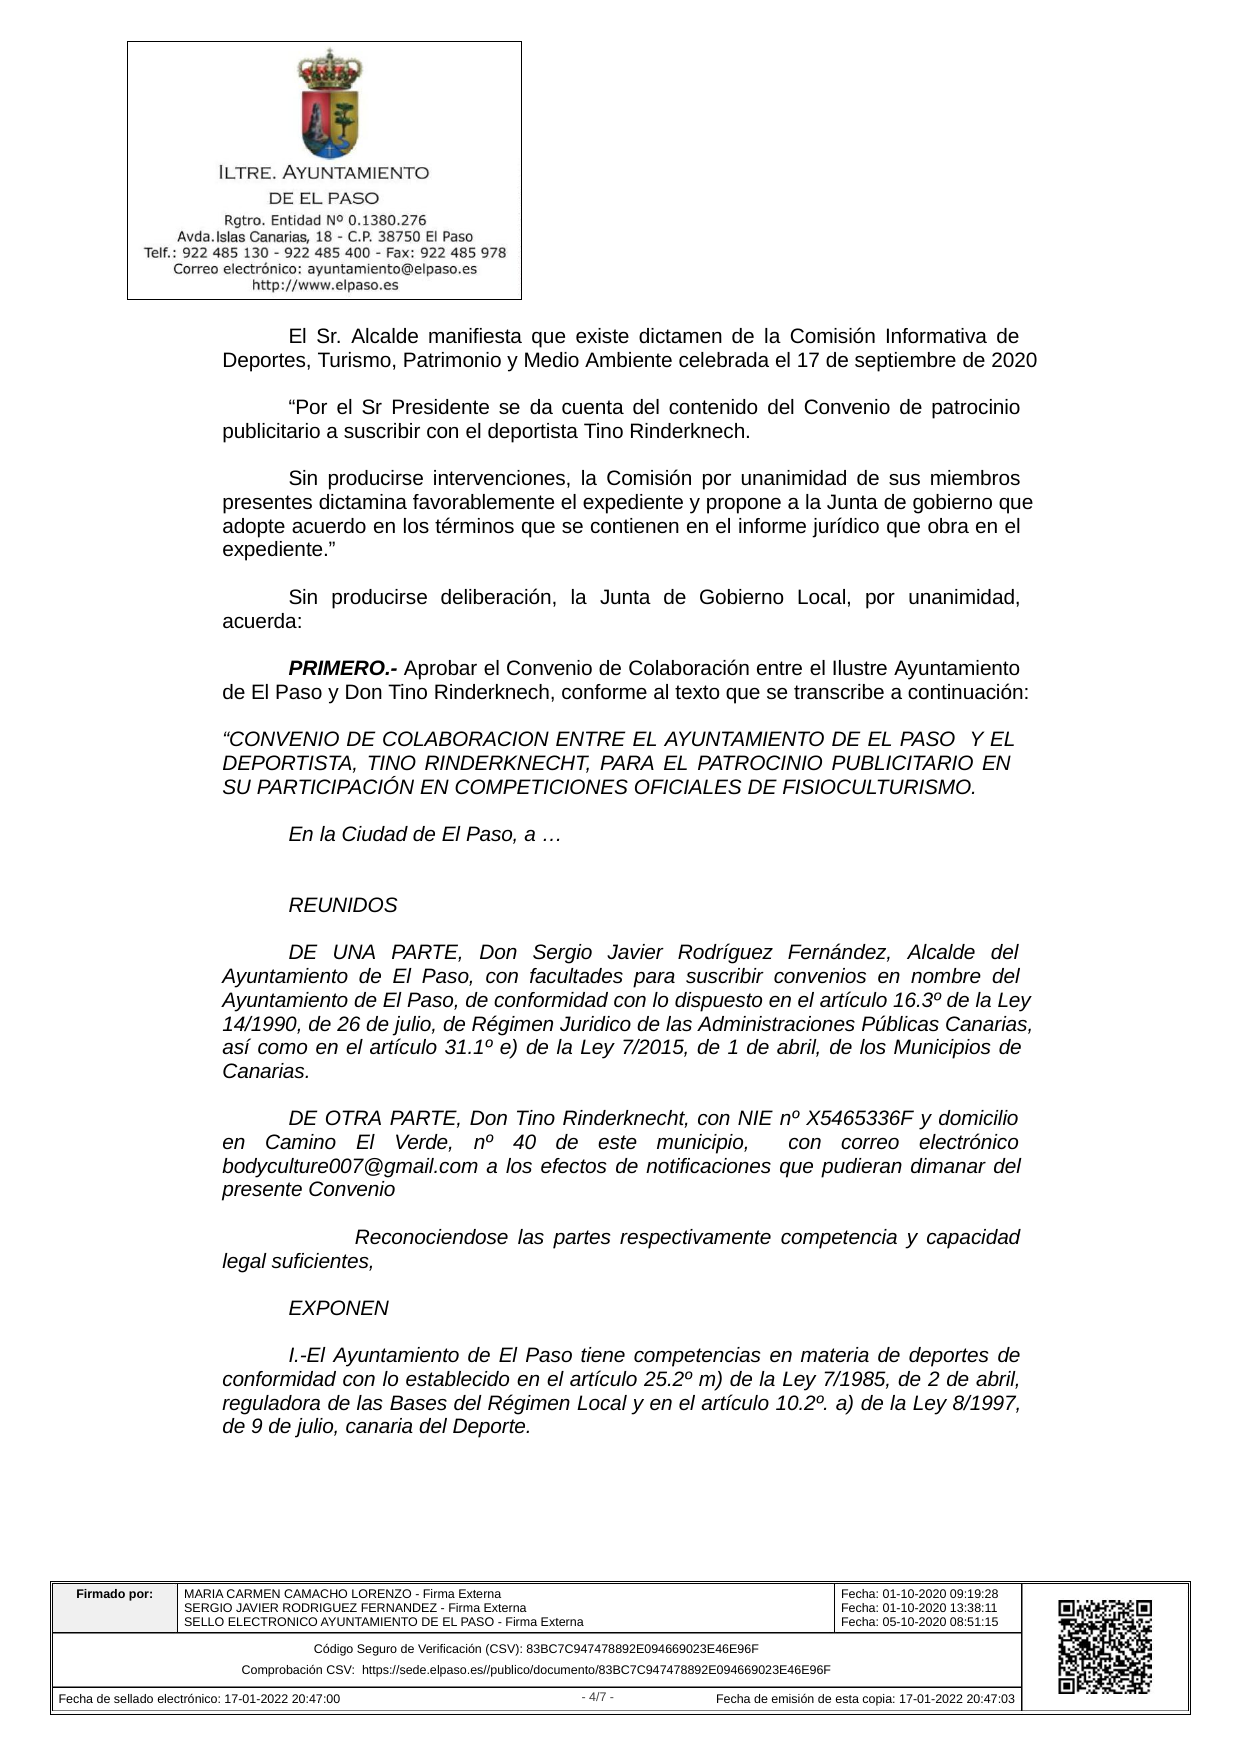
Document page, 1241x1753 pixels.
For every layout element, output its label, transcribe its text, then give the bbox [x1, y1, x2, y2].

text Sin producirse intervenciones, la Comisión por unanimidad de sus miembros [288, 467, 1044, 490]
text acuerda: [222, 610, 1043, 633]
text de El Paso y Don Tino Rinderknech, conforme al texto que se transcribe a continuación: [222, 681, 1044, 704]
text Sin producirse deliberación, la Junta de Gobierno Local, por unanimidad, [288, 586, 1043, 609]
text bodyculture007@gmail.com a los efectos de notificaciones que pudieran dimanar del [222, 1154, 1043, 1178]
text Reconociendose las partes respectivamente competencia y capacidad [354, 1226, 1043, 1249]
text Deportes, Turismo, Patrimonio y Medio Ambiente celebrada el 17 de septiembre de 2020 [222, 349, 1044, 372]
text PRIMERO.- Aprobar el Convenio de Colaboración entre el Ilustre Ayuntamiento [288, 657, 1044, 680]
text EXPONEN [288, 1297, 414, 1320]
text reguladora de las Bases del Régimen Local y en el artículo 10.2º. a) de la Ley 8/1997, [222, 1392, 1043, 1415]
text conformidad con lo establecido en el artículo 25.2º m) de la Ley 7/1985, de 2 de abril, [222, 1368, 1043, 1391]
text Fecha: 01-10-2020 13:38:11 [841, 1601, 1022, 1615]
text Fecha de emisión de esta copia: 17-01-2022 20:47:03 [716, 1692, 1040, 1706]
text CONVENIO DE COLABORACION ENTRE EL AYUNTAMIENTO DE EL PASO Y EL [229, 728, 1043, 751]
text DE OTRA PARTE, Don Tino Rinderknecht, con NIE nº X5465336F y domicilio [288, 1107, 1043, 1130]
text SERGIO JAVIER RODRIGUEZ FERNANDEZ - Firma Externa [184, 1601, 613, 1615]
text 14/1990, de 26 de julio, de Régimen Juridico de las Administraciones Públicas Canarias, [222, 1012, 1044, 1036]
text Fecha: 01-10-2020 09:19:28 [841, 1587, 1022, 1601]
text El Sr. Alcalde manifiesta que existe dictamen de la Comisión Informativa de [288, 325, 1044, 348]
text expediente.” [222, 538, 1044, 562]
text - 4/7 - [581, 1691, 633, 1705]
text así como en el artículo 31.1º e) de la Ley 7/2015, de 1 de abril, de los Municipios de [222, 1036, 1043, 1059]
text Canarias. [222, 1060, 1043, 1083]
text DE UNA PARTE, Don Sergio Javier Rodríguez Fernández, Alcalde del [288, 941, 1044, 964]
text Por el Sr Presidente se da cuenta del contenido del Convenio de patrocinio [295, 396, 1043, 419]
text Código Seguro de Verificación (CSV): 83BC7C947478892E094669023E46E96F [314, 1642, 857, 1656]
text publicitario a suscribir con el deportista Tino Rinderknech. [222, 420, 775, 443]
text presentes dictamina favorablemente el expediente y propone a la Junta de gobierno que [222, 491, 1044, 514]
picture [128, 42, 521, 299]
text con correo electrónico [788, 1131, 1044, 1154]
text SU PARTICIPACIÓN EN COMPETICIONES OFICIALES DE FISIOCULTURISMO. [222, 776, 1043, 799]
text En la Ciudad de El Paso, a … [288, 823, 586, 846]
text legal suficientes, [222, 1249, 1043, 1273]
text Fecha de sellado electrónico: 17-01-2022 20:47:00 [58, 1692, 365, 1706]
text “ [222, 728, 229, 751]
text adopte acuerdo en los términos que se contienen en el informe jurídico que obra en el [222, 515, 1044, 538]
text I.-El Ayuntamiento de El Paso tiene competencias en materia de deportes de [288, 1344, 1043, 1367]
picture [51, 1582, 1190, 1714]
text SELLO ELECTRONICO AYUNTAMIENTO DE EL PASO - Firma Externa [184, 1615, 613, 1629]
text Firmado por: [76, 1587, 172, 1601]
text Fecha: 05-10-2020 08:51:15 [841, 1615, 1022, 1629]
text de 9 de julio, canaria del Deporte. [222, 1416, 1043, 1439]
text Comprobación CSV: https://sede.elpaso.es//publico/documento/83BC7C947478892E094669023E46E96F [241, 1663, 857, 1677]
text “ [288, 396, 295, 419]
text en Camino El Verde, nº 40 de este municipio, [222, 1131, 773, 1154]
text Ayuntamiento de El Paso, de conformidad con lo dispuesto en el artículo 16.3º de la Ley [222, 989, 1044, 1012]
text Ayuntamiento de El Paso, con facultades para suscribir convenios en nombre del [222, 965, 1044, 988]
text DEPORTISTA, TINO RINDERKNECHT, PARA EL PATROCINIO PUBLICITARIO EN [222, 752, 1043, 775]
text presente Convenio [222, 1178, 1043, 1201]
text REUNIDOS [288, 894, 422, 917]
text MARIA CARMEN CAMACHO LORENZO - Firma Externa [184, 1587, 613, 1601]
